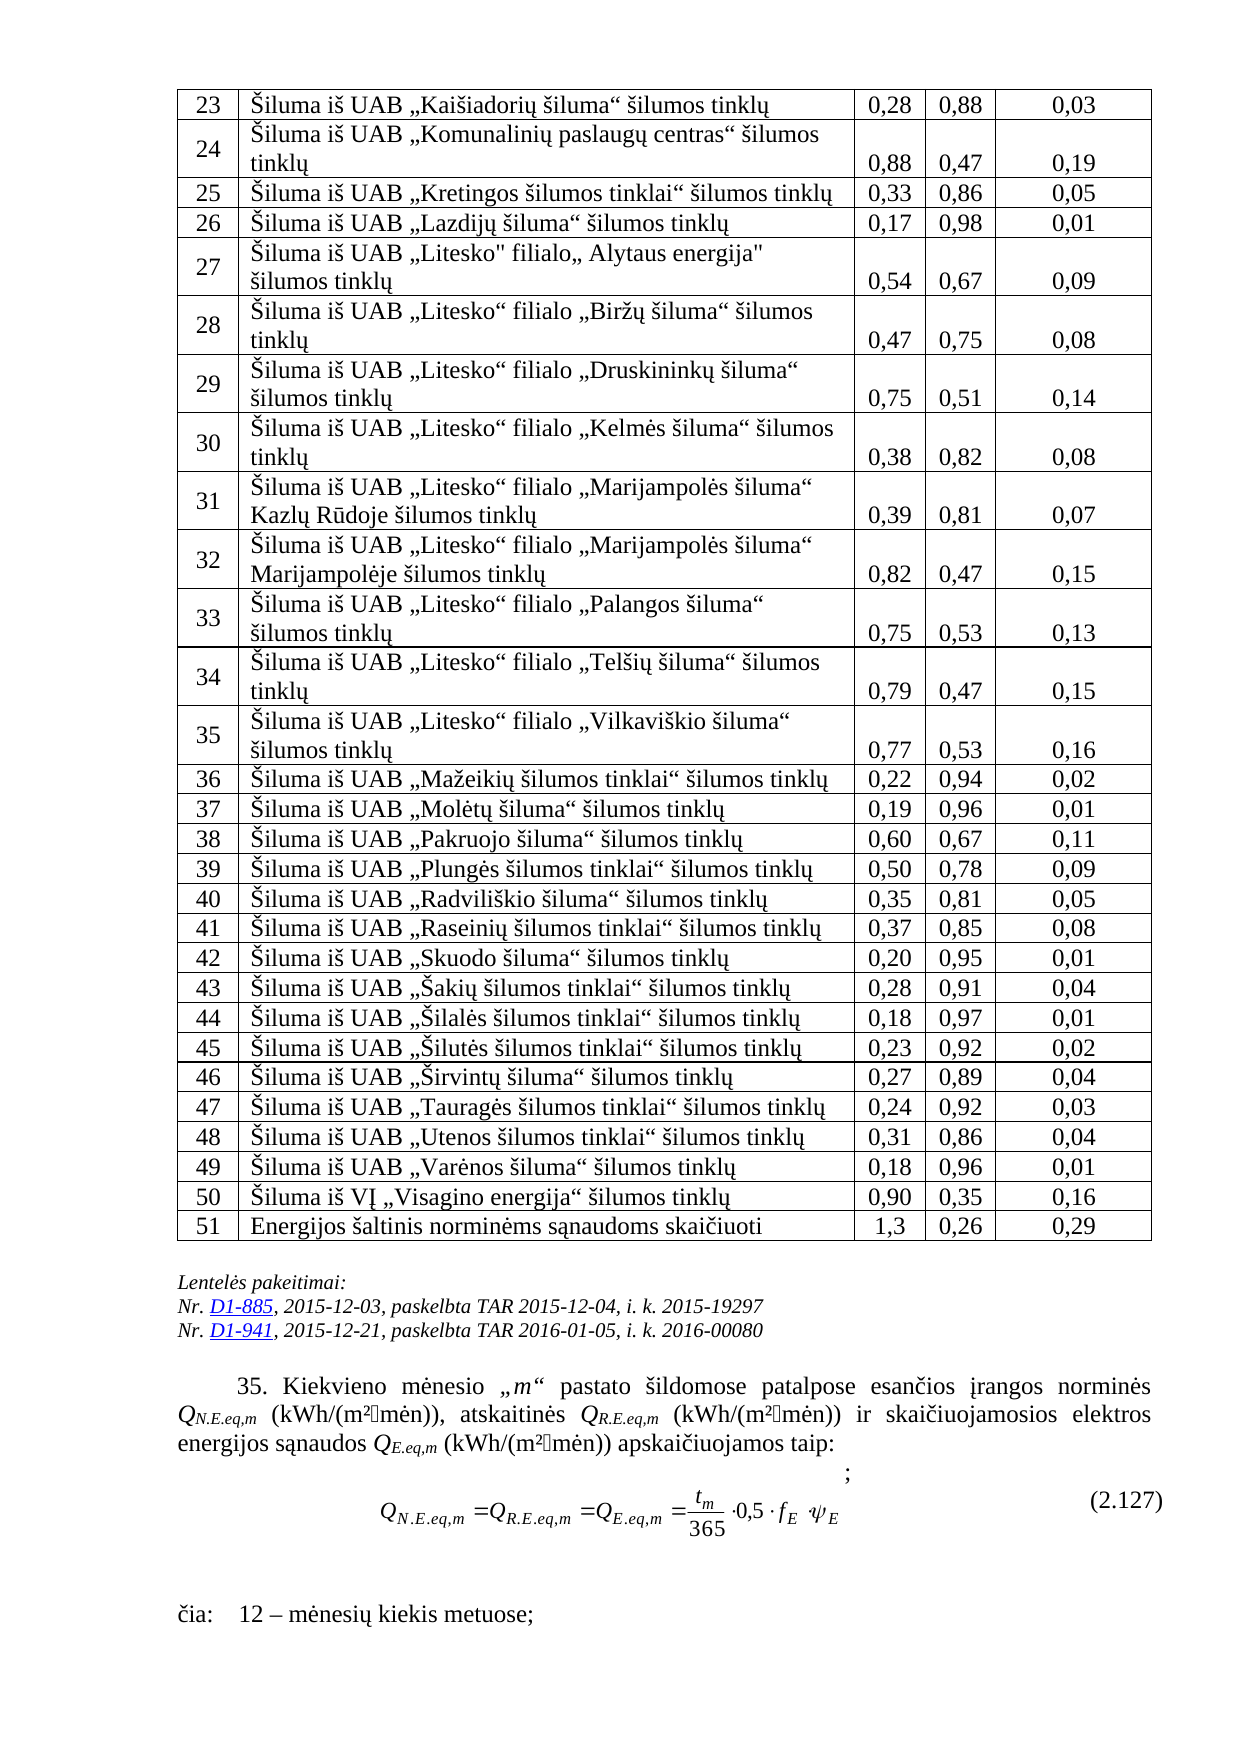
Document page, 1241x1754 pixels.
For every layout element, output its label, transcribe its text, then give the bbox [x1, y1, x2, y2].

table_cell 0,98 [926, 208, 995, 237]
table_cell 0,53 [926, 589, 995, 646]
text Nr. D1-885, 2015-12-03, paskelbta TAR 2015-12-04, i. k. 2015-19297 [177, 1294, 1152, 1318]
table_cell Šiluma iš UAB „Litesko" filialo„ Alytaus energija" šilumos tinklų [239, 238, 854, 295]
table_cell 0,08 [996, 296, 1151, 354]
table_cell 0,07 [996, 472, 1151, 529]
table_cell 0,37 [855, 914, 925, 942]
table_cell 0,22 [855, 765, 925, 793]
text 35. Kiekvieno mėnesio „m“ pastato šildomose patalpose esančios įrangos norminės QN.E.eq,m (kWh/(m²mėn)), atskaitinės QR.E.eq,m (kWh/(m²mėn)) ir skaičiuojamosios elektros energijos sąnaudos QE.eq,m (kWh/(m²mėn)) apskaičiuojamos taip: [177, 1371, 1152, 1457]
table_cell 0,14 [996, 355, 1151, 412]
table_cell 39 [178, 854, 238, 883]
table_cell 26 [178, 208, 238, 237]
table_cell 0,13 [996, 589, 1151, 646]
table_cell Šiluma iš UAB „Varėnos šiluma“ šilumos tinklų [239, 1152, 854, 1181]
table_cell 0,16 [996, 1182, 1151, 1210]
table_cell 0,15 [996, 530, 1151, 588]
table_cell Šiluma iš UAB „Širvintų šiluma“ šilumos tinklų [239, 1063, 854, 1091]
table_cell 0,04 [996, 973, 1151, 1002]
text čia: 12 – mėnesių kiekis metuose; [177, 1599, 1152, 1628]
table_cell 0,11 [996, 824, 1151, 853]
table_cell 0,28 [855, 90, 925, 118]
table_cell 29 [178, 355, 238, 412]
table_cell 0,47 [926, 530, 995, 588]
table_cell 0,67 [926, 824, 995, 853]
table_cell 0,79 [855, 648, 925, 705]
table_cell 0,81 [926, 472, 995, 529]
table_cell 0,85 [926, 914, 995, 942]
table_cell Šiluma iš UAB „Šilutės šilumos tinklai“ šilumos tinklų [239, 1033, 854, 1061]
table_cell 25 [178, 178, 238, 207]
table_cell 0,88 [926, 90, 995, 118]
table_cell Šiluma iš UAB „Tauragės šilumos tinklai“ šilumos tinklų [239, 1092, 854, 1121]
table_cell Šiluma iš UAB „Litesko“ filialo „Telšių šiluma“ šilumos tinklų [239, 648, 854, 705]
table_cell 0,94 [926, 765, 995, 793]
table_cell Šiluma iš UAB „Litesko“ filialo „Druskininkų šiluma“ šilumos tinklų [239, 355, 854, 412]
table_cell 0,78 [926, 854, 995, 883]
table_cell Šiluma iš UAB „Radviliškio šiluma“ šilumos tinklų [239, 884, 854, 912]
table_cell Šiluma iš UAB „Šakių šilumos tinklai“ šilumos tinklų [239, 973, 854, 1002]
table_cell 0,77 [855, 706, 925, 763]
table_cell 0,19 [996, 120, 1151, 177]
table_cell 33 [178, 589, 238, 646]
table_cell 0,33 [855, 178, 925, 207]
table_cell 37 [178, 794, 238, 823]
table_cell 49 [178, 1152, 238, 1181]
table_cell 30 [178, 413, 238, 471]
table_cell 0,89 [926, 1063, 995, 1091]
table_cell 0,01 [996, 943, 1151, 972]
table_cell 28 [178, 296, 238, 354]
table_cell 0,02 [996, 1033, 1151, 1061]
table_cell 0,16 [996, 706, 1151, 763]
table_cell 0,18 [855, 1003, 925, 1032]
table_cell 0,09 [996, 238, 1151, 295]
table_cell Šiluma iš UAB „Raseinių šilumos tinklai“ šilumos tinklų [239, 914, 854, 942]
table_cell 0,04 [996, 1063, 1151, 1091]
table_cell Šiluma iš UAB „Litesko“ filialo „Biržų šiluma“ šilumos tinklų [239, 296, 854, 354]
table_cell 0,05 [996, 884, 1151, 912]
table_cell 50 [178, 1182, 238, 1210]
table_cell 0,03 [996, 1092, 1151, 1121]
table_cell 0,03 [996, 90, 1151, 118]
table_cell 0,29 [996, 1211, 1151, 1240]
table_header (2.127) [1051, 1457, 1174, 1541]
table_cell 23 [178, 90, 238, 118]
table_cell 0,91 [926, 973, 995, 1002]
table_cell 0,27 [855, 1063, 925, 1091]
table_cell 0,35 [855, 884, 925, 912]
table_cell 0,31 [855, 1122, 925, 1151]
table_cell 0,01 [996, 1003, 1151, 1032]
table_cell Šiluma iš UAB „Kretingos šilumos tinklai“ šilumos tinklų [239, 178, 854, 207]
table_cell 47 [178, 1092, 238, 1121]
table_cell 34 [178, 648, 238, 705]
table_cell 41 [178, 914, 238, 942]
table_cell 40 [178, 884, 238, 912]
table_cell 0,82 [926, 413, 995, 471]
table_cell 0,51 [926, 355, 995, 412]
table_cell 31 [178, 472, 238, 529]
table_cell 0,95 [926, 943, 995, 972]
table_cell Šiluma iš UAB „Plungės šilumos tinklai“ šilumos tinklų [239, 854, 854, 883]
table_cell 0,92 [926, 1092, 995, 1121]
table_cell 0,50 [855, 854, 925, 883]
table_cell 0,01 [996, 208, 1151, 237]
table_cell 35 [178, 706, 238, 763]
table_cell 0,20 [855, 943, 925, 972]
table_cell 44 [178, 1003, 238, 1032]
table_cell 0,08 [996, 413, 1151, 471]
table_cell 0,96 [926, 1152, 995, 1181]
table_cell 0,54 [855, 238, 925, 295]
table_cell Šiluma iš UAB „Komunalinių paslaugų centras“ šilumos tinklų [239, 120, 854, 177]
table_cell Šiluma iš UAB „Šilalės šilumos tinklai“ šilumos tinklų [239, 1003, 854, 1032]
table_cell Šiluma iš UAB „Litesko“ filialo „Marijampolės šiluma“ Kazlų Rūdoje šilumos tinklų [239, 472, 854, 529]
table_cell 0,39 [855, 472, 925, 529]
table_cell 0,15 [996, 648, 1151, 705]
table_cell Šiluma iš UAB „Skuodo šiluma“ šilumos tinklų [239, 943, 854, 972]
table_cell Šiluma iš VĮ „Visagino energija“ šilumos tinklų [239, 1182, 854, 1210]
table_cell 0,04 [996, 1122, 1151, 1151]
table_cell 0,86 [926, 178, 995, 207]
table_cell 0,47 [926, 648, 995, 705]
table_cell 1,3 [855, 1211, 925, 1240]
table_cell 32 [178, 530, 238, 588]
table_cell 0,86 [926, 1122, 995, 1151]
table_cell 0,02 [996, 765, 1151, 793]
table_cell 0,90 [855, 1182, 925, 1210]
table_cell 0,82 [855, 530, 925, 588]
table_cell 0,53 [926, 706, 995, 763]
table_cell 0,05 [996, 178, 1151, 207]
table_cell 0,09 [996, 854, 1151, 883]
table_cell 46 [178, 1063, 238, 1091]
table_cell Šiluma iš UAB „Pakruojo šiluma“ šilumos tinklų [239, 824, 854, 853]
table_cell 0,88 [855, 120, 925, 177]
table_cell 0,47 [926, 120, 995, 177]
table_cell 0,47 [855, 296, 925, 354]
table_cell 36 [178, 765, 238, 793]
table_cell 0,28 [855, 973, 925, 1002]
table_cell 0,35 [926, 1182, 995, 1210]
table_cell 0,26 [926, 1211, 995, 1240]
table_cell Šiluma iš UAB „Kaišiadorių šiluma“ šilumos tinklų [239, 90, 854, 118]
table_cell Šiluma iš UAB „Lazdijų šiluma“ šilumos tinklų [239, 208, 854, 237]
table_cell 38 [178, 824, 238, 853]
table_cell Šiluma iš UAB „Mažeikių šilumos tinklai“ šilumos tinklų [239, 765, 854, 793]
table_cell 45 [178, 1033, 238, 1061]
table_cell 0,23 [855, 1033, 925, 1061]
table_cell 0,17 [855, 208, 925, 237]
table_cell 0,75 [855, 589, 925, 646]
table_cell 27 [178, 238, 238, 295]
table_cell Energijos šaltinis norminėms sąnaudoms skaičiuoti [239, 1211, 854, 1240]
table_cell 0,75 [926, 296, 995, 354]
table_cell Šiluma iš UAB „Utenos šilumos tinklai“ šilumos tinklų [239, 1122, 854, 1151]
table_cell 0,96 [926, 794, 995, 823]
table_cell 0,19 [855, 794, 925, 823]
table_cell 0,01 [996, 794, 1151, 823]
table_cell Šiluma iš UAB „Litesko“ filialo „Marijampolės šiluma“ Marijampolėje šilumos tinklų [239, 530, 854, 588]
table_cell 51 [178, 1211, 238, 1240]
table_cell 0,60 [855, 824, 925, 853]
table_cell Šiluma iš UAB „Litesko“ filialo „Vilkaviškio šiluma“ šilumos tinklų [239, 706, 854, 763]
table_cell 0,97 [926, 1003, 995, 1032]
table_cell 0,01 [996, 1152, 1151, 1181]
table_cell 0,67 [926, 238, 995, 295]
table_cell Šiluma iš UAB „Molėtų šiluma“ šilumos tinklų [239, 794, 854, 823]
table_cell 42 [178, 943, 238, 972]
table_cell 43 [178, 973, 238, 1002]
table_cell 0,18 [855, 1152, 925, 1181]
table_cell 0,24 [855, 1092, 925, 1121]
table_header ; [177, 1457, 1051, 1541]
table_cell 48 [178, 1122, 238, 1151]
table_cell 0,38 [855, 413, 925, 471]
table_cell 24 [178, 120, 238, 177]
text Nr. D1-941, 2015-12-21, paskelbta TAR 2016-01-05, i. k. 2016-00080 [177, 1318, 1152, 1342]
table_cell 0,75 [855, 355, 925, 412]
table_cell 0,81 [926, 884, 995, 912]
text Lentelės pakeitimai: [177, 1270, 1152, 1294]
table_cell 0,08 [996, 914, 1151, 942]
table_cell 0,92 [926, 1033, 995, 1061]
table_cell Šiluma iš UAB „Litesko“ filialo „Kelmės šiluma“ šilumos tinklų [239, 413, 854, 471]
table_cell Šiluma iš UAB „Litesko“ filialo „Palangos šiluma“ šilumos tinklų [239, 589, 854, 646]
